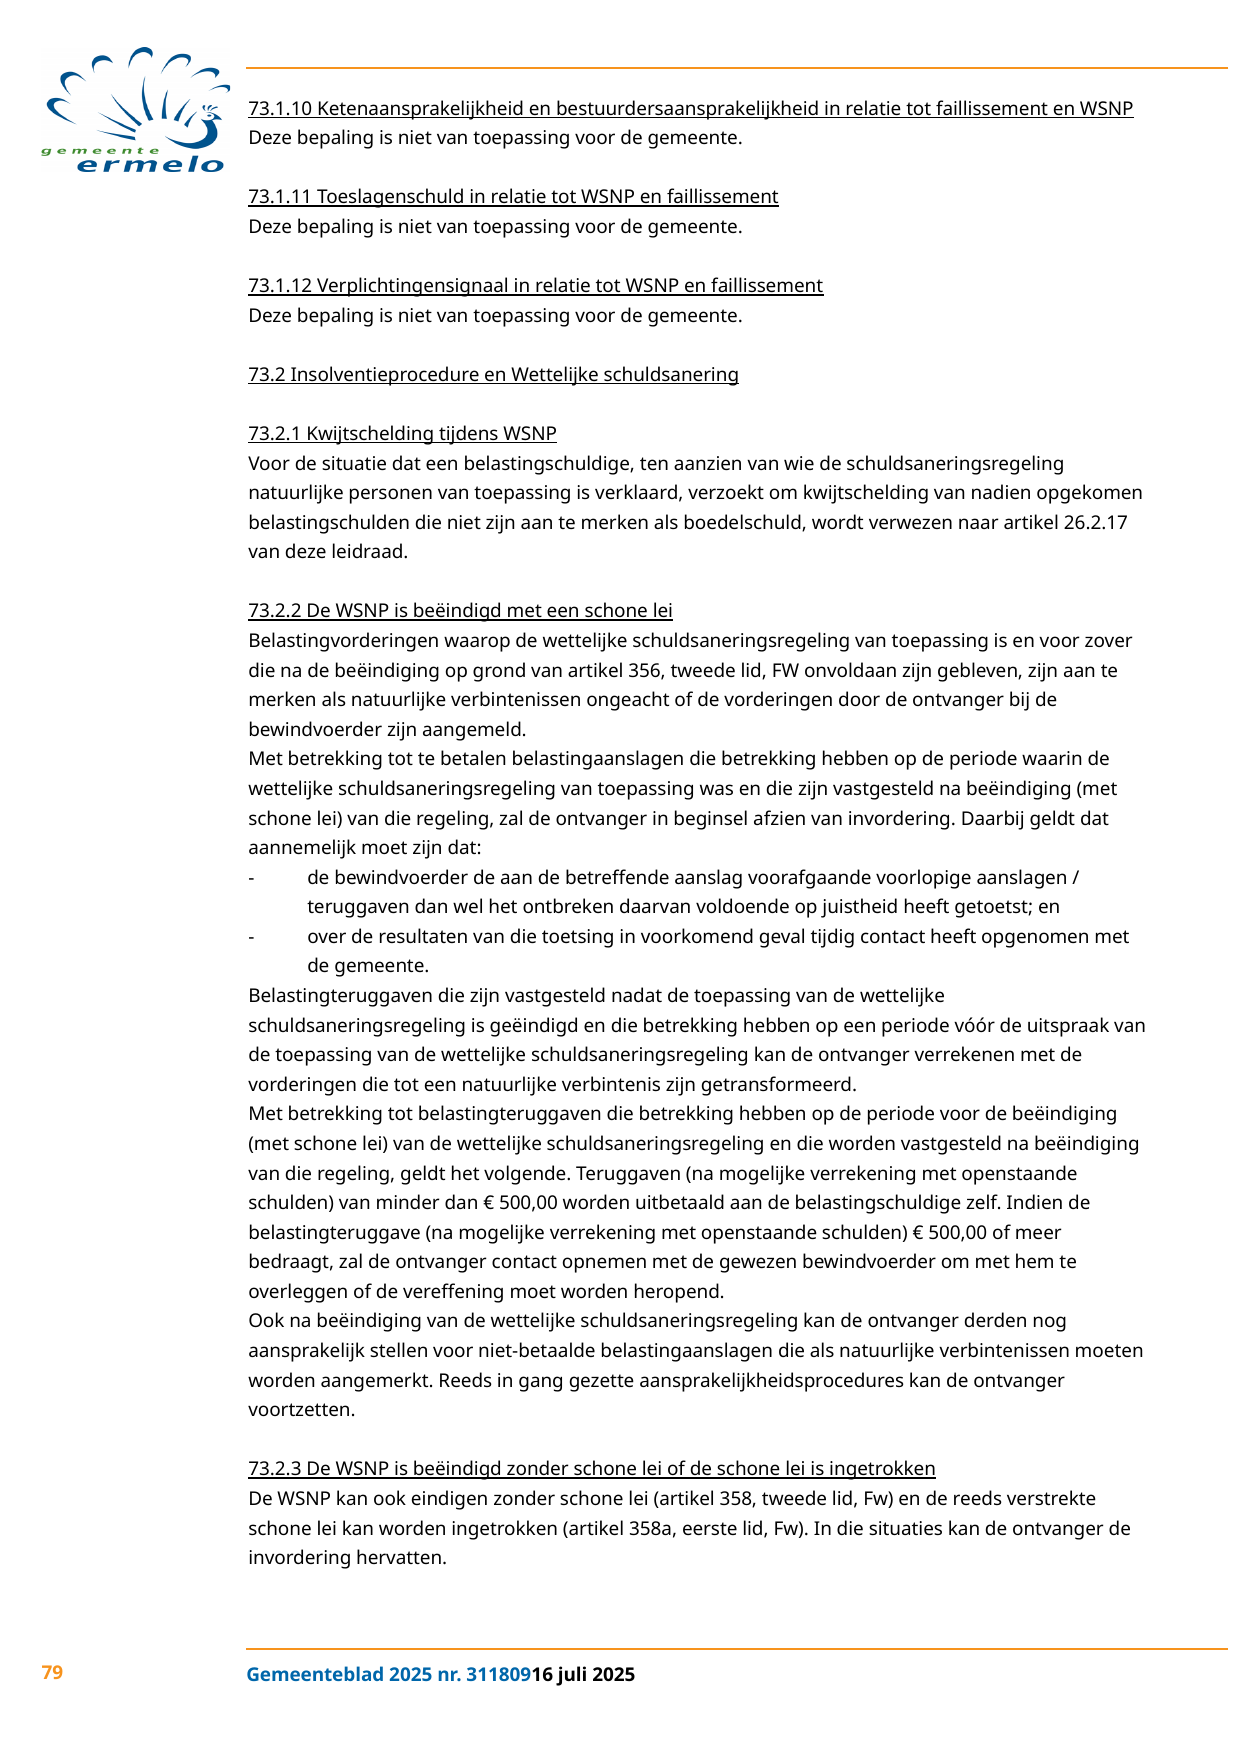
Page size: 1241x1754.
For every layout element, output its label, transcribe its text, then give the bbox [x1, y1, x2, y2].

text Voor de situatie dat een belastingschuldige, ten aanzien van wie de schuldsaneringsregeling natuurlijke personen van toepassing is verklaard, verzoekt om kwijtschelding van nadien opgekomen belastingschulden die niet zijn aan te merken als boedelschuld, wordt verwezen naar artikel 26.2.17 van deze leidraad. [248, 450, 1152, 564]
text 73.2.2 De WSNP is beëindigd met een schone lei [248, 598, 1152, 623]
text 73.2 Insolventieprocedure en Wettelijke schuldsanering [248, 361, 1152, 387]
text 73.1.12 Verplichtingensignaal in relatie tot WSNP en faillissement [248, 272, 1152, 298]
picture [41, 47, 231, 172]
text Ook na beëindiging van de wettelijke schuldsaneringsregeling kan de ontvanger derden nog aansprakelijk stellen voor niet-betaalde belastingaanslagen die als natuurlijke verbintenissen moeten worden aangemerkt. Reeds in gang gezette aansprakelijkheidsprocedures kan de ontvanger voortzetten. [248, 1308, 1152, 1422]
text Deze bepaling is niet van toepassing voor de gemeente. [248, 213, 1152, 239]
text Met betrekking tot te betalen belastingaanslagen die betrekking hebben op de periode waarin de wettelijke schuldsaneringsregeling van toepassing was en die zijn vastgesteld na beëindiging (met schone lei) van die regeling, zal de ontvanger in beginsel afzien van invordering. Daarbij geldt dat aannemelijk moet zijn dat: [248, 746, 1152, 860]
text Deze bepaling is niet van toepassing voor de gemeente. [248, 124, 1152, 150]
text De WSNP kan ook eindigen zonder schone lei (artikel 358, tweede lid, Fw) en de reeds verstrekte schone lei kan worden ingetrokken (artikel 358a, eerste lid, Fw). In die situaties kan de ontvanger de invordering hervatten. [248, 1485, 1152, 1570]
text 73.1.10 Ketenaansprakelijkheid en bestuurdersaansprakelijkheid in relatie tot faillissement en WSNP [248, 95, 1152, 121]
text Belastingvorderingen waarop de wettelijke schuldsaneringsregeling van toepassing is en voor zover die na de beëindiging op grond van artikel 356, tweede lid, FW onvoldaan zijn gebleven, zijn aan te merken als natuurlijke verbintenissen ongeacht of de vorderingen door de ontvanger bij de bewindvoerder zijn aangemeld. [248, 627, 1152, 742]
list over de resultaten van die toetsing in voorkomend geval tijdig contact heeft opgenomen met de gemeente. [248, 923, 1152, 978]
text Deze bepaling is niet van toepassing voor de gemeente. [248, 302, 1152, 328]
text 73.2.3 De WSNP is beëindigd zonder schone lei of de schone lei is ingetrokken [248, 1456, 1152, 1481]
text 73.2.1 Kwijtschelding tijdens WSNP [248, 420, 1152, 446]
list de bewindvoerder de aan de betreffende aanslag voorafgaande voorlopige aanslagen / teruggaven dan wel het ontbreken daarvan voldoende op juistheid heeft getoetst; en [248, 864, 1152, 919]
text 73.1.11 Toeslagenschuld in relatie tot WSNP en faillissement [248, 183, 1152, 209]
text Belastingteruggaven die zijn vastgesteld nadat de toepassing van de wettelijke schuldsaneringsregeling is geëindigd en die betrekking hebben op een periode vóór de uitspraak van de toepassing van de wettelijke schuldsaneringsregeling kan de ontvanger verrekenen met de vorderingen die tot een natuurlijke verbintenis zijn getransformeerd. [248, 982, 1152, 1097]
text Met betrekking tot belastingteruggaven die betrekking hebben op de periode voor de beëindiging (met schone lei) van de wettelijke schuldsaneringsregeling en die worden vastgesteld na beëindiging van die regeling, geldt het volgende. Teruggaven (na mogelijke verrekening met openstaande schulden) van minder dan € 500,00 worden uitbetaald aan de belastingschuldige zelf. Indien de belastingteruggave (na mogelijke verrekening met openstaande schulden) € 500,00 of meer bedraagt, zal de ontvanger contact opnemen met de gewezen bewindvoerder om met hem te overleggen of de vereffening moet worden heropend. [248, 1101, 1152, 1304]
